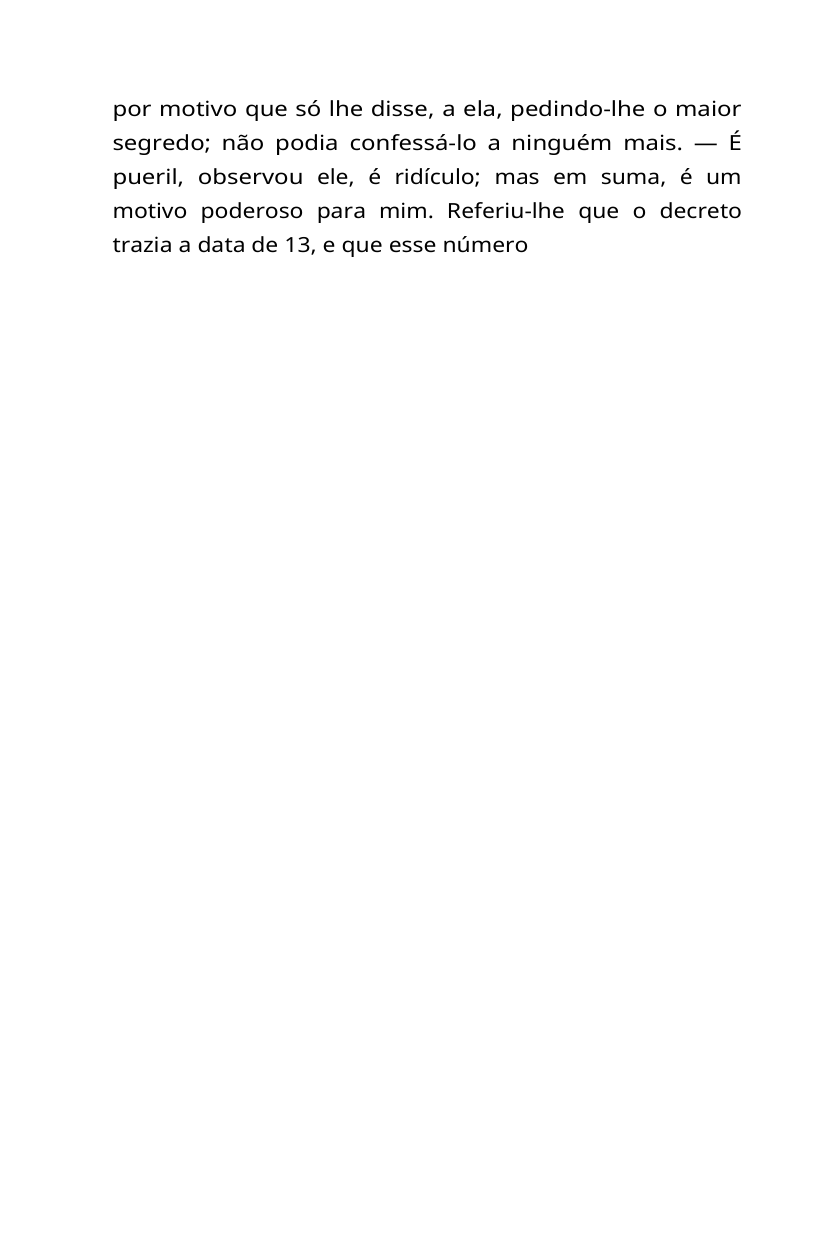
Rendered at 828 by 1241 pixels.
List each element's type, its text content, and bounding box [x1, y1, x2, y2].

text por motivo que só lhe disse, a ela, pedindo-lhe o maior segredo; não podia confessá-lo a ninguém mais. — É pueril, observou ele, é ridículo; mas em suma, é um motivo poderoso para mim. Referiu-lhe que o decreto trazia a data de 13, e que esse número [112, 94, 742, 258]
